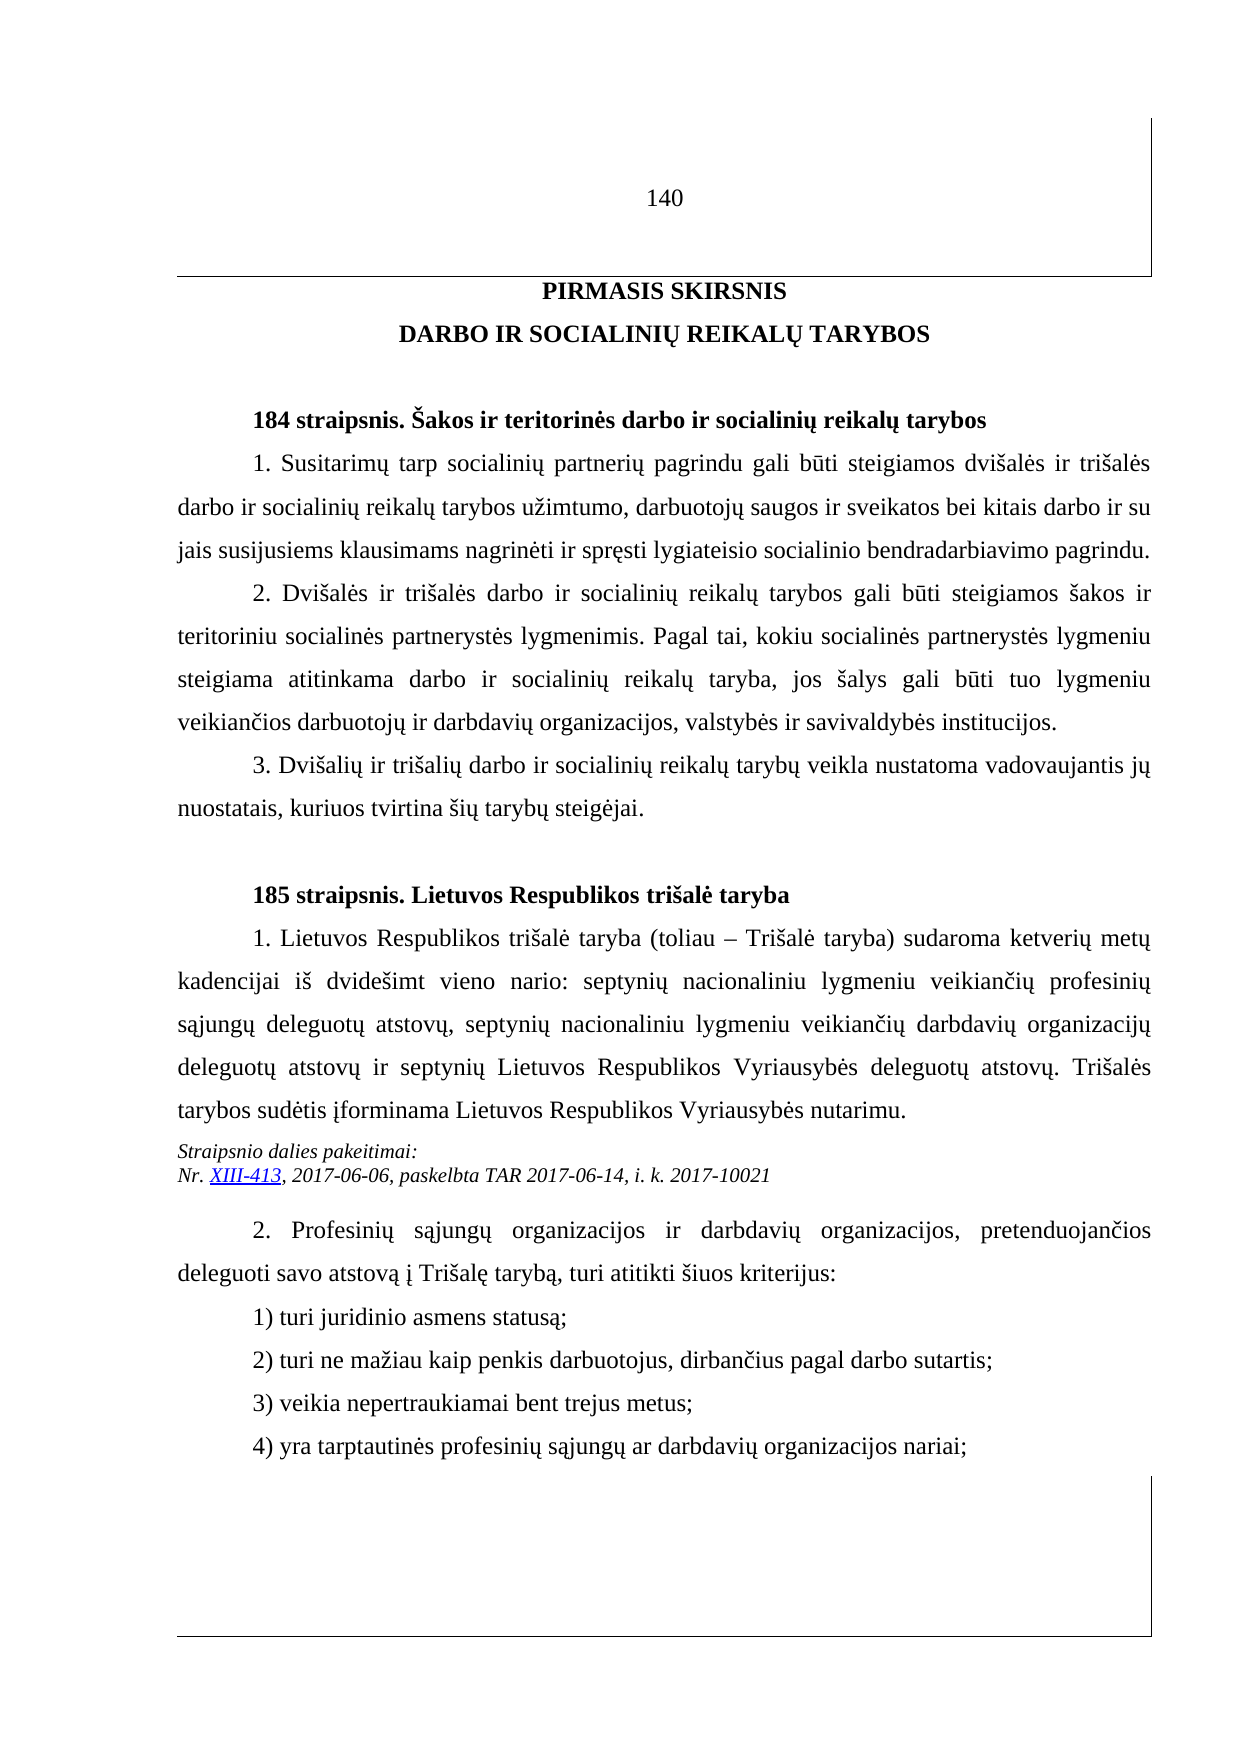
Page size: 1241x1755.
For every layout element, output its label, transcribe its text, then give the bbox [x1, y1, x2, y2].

text DARBO IR SOCIALINIŲ REIKALŲ TARYBOS [177, 319, 1152, 348]
text 4) yra tarptautinės profesinių sąjungų ar darbdavių organizacijos nariai; [177, 1431, 1152, 1460]
text 185 straipsnis. Lietuvos Respublikos trišalė taryba [177, 880, 1152, 908]
text 2. Dvišalės ir trišalės darbo ir socialinių reikalų tarybos gali būti steigiamos šakos ir teritoriniu socialinės partnerystės lygmenimis. Pagal tai, kokiu socialinės partnerystės lygmeniu steigiama atitinkama darbo ir socialinių reikalų taryba, jos šalys gali būti tuo lygmeniu veikiančios darbuotojų ir darbdavių organizacijos, valstybės ir savivaldybės institucijos. [177, 578, 1152, 736]
text 1. Susitarimų tarp socialinių partnerių pagrindu gali būti steigiamos dvišalės ir trišalės darbo ir socialinių reikalų tarybos užimtumo, darbuotojų saugos ir sveikatos bei kitais darbo ir su jais susijusiems klausimams nagrinėti ir spręsti lygiateisio socialinio bendradarbiavimo pagrindu. [177, 448, 1152, 563]
text 2. Profesinių sąjungų organizacijos ir darbdavių organizacijos, pretenduojančios deleguoti savo atstovą į Trišalę tarybą, turi atitikti šiuos kriterijus: [177, 1215, 1152, 1287]
text 1. Lietuvos Respublikos trišalė taryba (toliau – Trišalė taryba) sudaroma ketverių metų kadencijai iš dvidešimt vieno nario: septynių nacionaliniu lygmeniu veikiančių profesinių sąjungų deleguotų atstovų, septynių nacionaliniu lygmeniu veikiančių darbdavių organizacijų deleguotų atstovų ir septynių Lietuvos Respublikos Vyriausybės deleguotų atstovų. Trišalės tarybos sudėtis įforminama Lietuvos Respublikos Vyriausybės nutarimu. [177, 923, 1152, 1124]
text 3) veikia nepertraukiamai bent trejus metus; [177, 1388, 1152, 1417]
text PIRMASIS SKIRSNIS [177, 276, 1152, 305]
text 1) turi juridinio asmens statusą; [177, 1302, 1152, 1330]
text 3. Dvišalių ir trišalių darbo ir socialinių reikalų tarybų veikla nustatoma vadovaujantis jų nuostatais, kuriuos tvirtina šių tarybų steigėjai. [177, 750, 1152, 822]
text Straipsnio dalies pakeitimai: [177, 1138, 1152, 1163]
text Nr. XIII-413, 2017-06-06, paskelbta TAR 2017-06-14, i. k. 2017-10021 [177, 1163, 1152, 1187]
text 2) turi ne mažiau kaip penkis darbuotojus, dirbančius pagal darbo sutartis; [177, 1345, 1152, 1373]
subtitle 184 straipsnis. Šakos ir teritorinės darbo ir socialinių reikalų tarybos [177, 405, 1152, 434]
